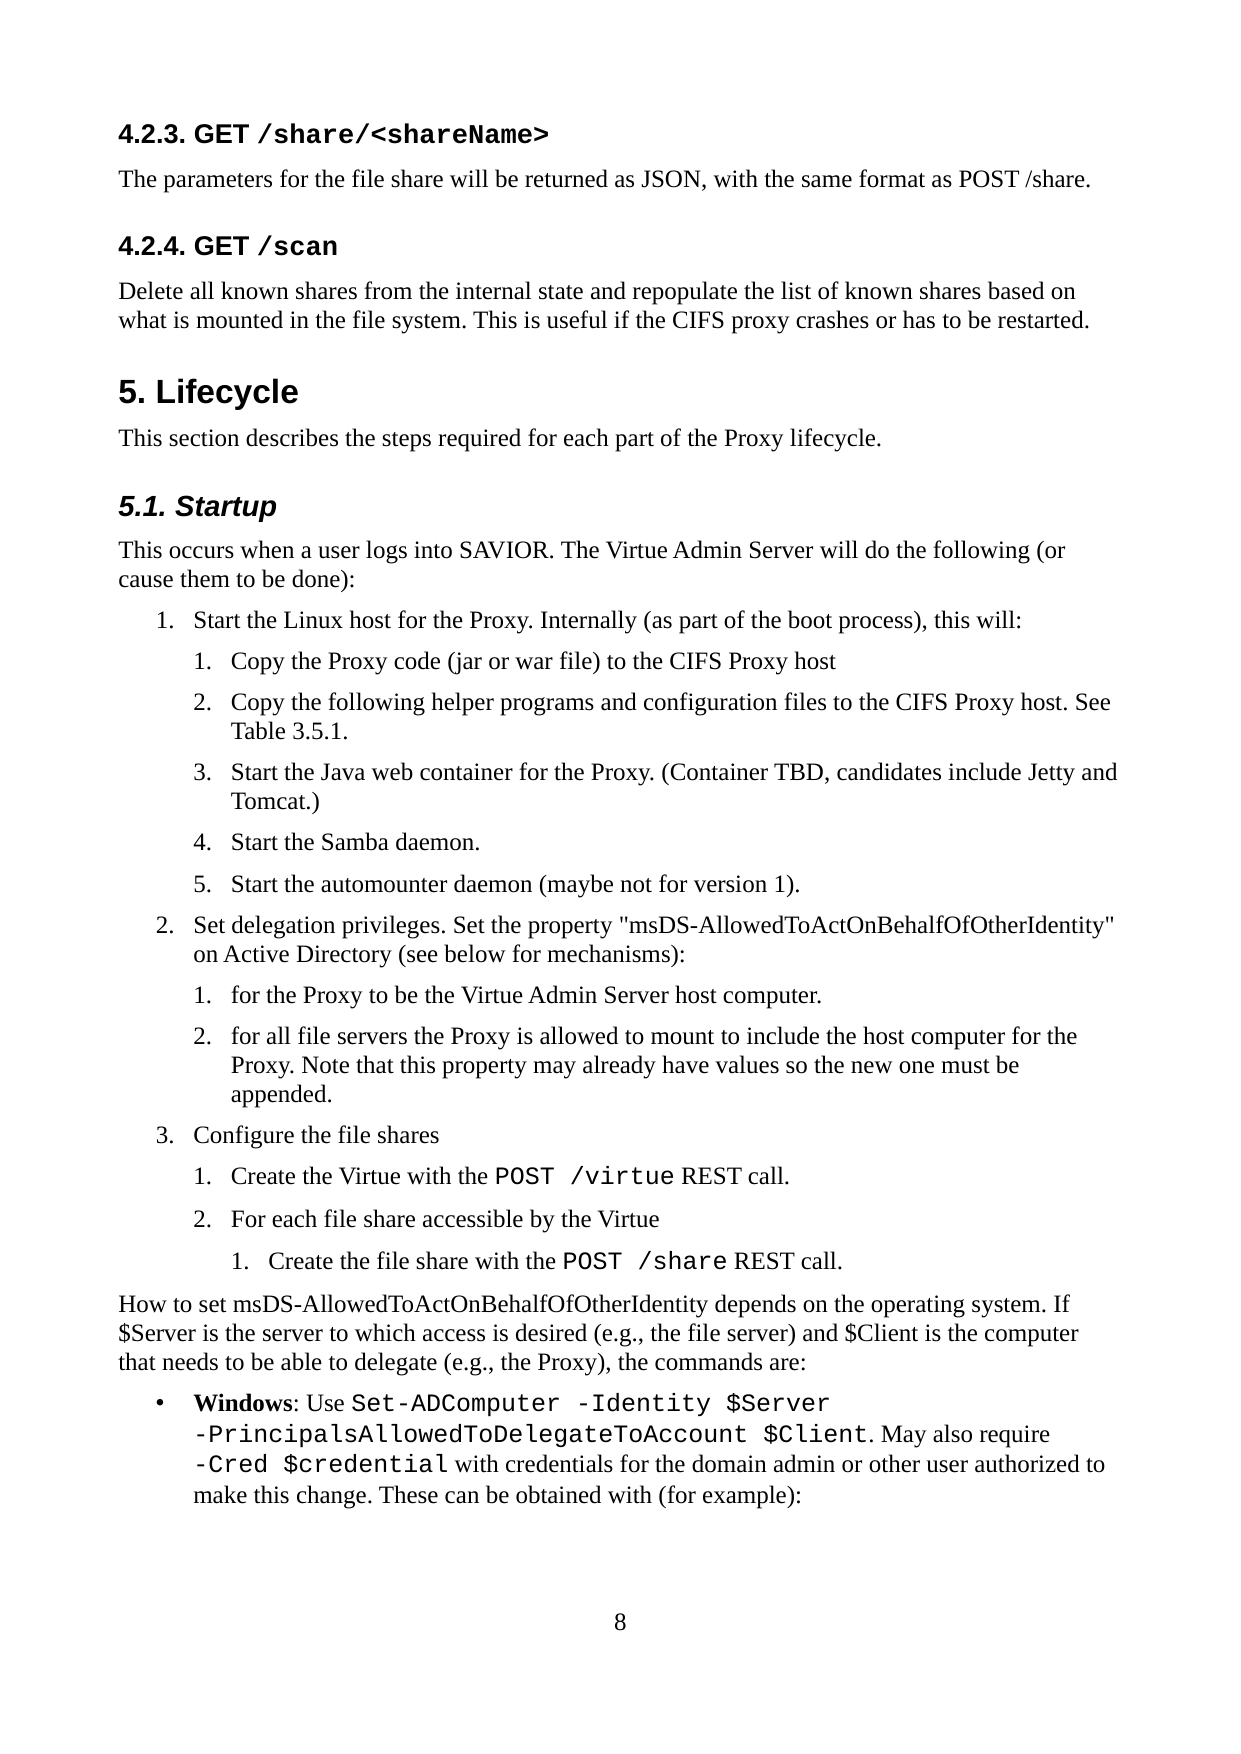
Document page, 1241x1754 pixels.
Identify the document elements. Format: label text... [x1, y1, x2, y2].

list Configure the file shares [156, 1120, 1122, 1149]
subtitle GET /scan [118, 230, 1122, 264]
subtitle Lifecycle [118, 371, 1122, 410]
text Delete all known shares from the internal state and repopulate the list of known shares based on what is mounted in the file system. This is useful if the CIFS proxy crashes or has to be restarted. [118, 276, 1122, 334]
text How to set msDS-AllowedToActOnBehalfOfOtherIdentity depends on the operating system. If $Server is the server to which access is desired (e.g., the file server) and $Client is the computer that needs to be able to delegate (e.g., the Proxy), the commands are: [118, 1289, 1122, 1375]
list Start the Java web container for the Proxy. (Container TBD, candidates include Jetty and Tomcat.) [193, 757, 1122, 815]
list For each file share accessible by the Virtue [193, 1204, 1122, 1233]
subtitle GET /share/<shareName> [118, 118, 1122, 152]
list for the Proxy to be the Virtue Admin Server host computer. [193, 980, 1122, 1009]
list Create the file share with the POST /share REST call. [231, 1246, 1122, 1277]
list Copy the following helper programs and configuration files to the CIFS Proxy host. See Table 3.5.1. [193, 687, 1122, 745]
text The parameters for the file share will be returned as JSON, with the same format as POST /share. [118, 164, 1122, 193]
text This section describes the steps required for each part of the Proxy lifecycle. [118, 423, 1122, 451]
text This occurs when a user logs into SAVIOR. The Virtue Admin Server will do the following (or cause them to be done): [118, 535, 1122, 592]
list Create the Virtue with the POST /virtue REST call. [193, 1161, 1122, 1192]
subtitle Startup [118, 489, 1122, 522]
list Set delegation privileges. Set the property "msDS-AllowedToActOnBehalfOfOtherIdentity" on Active Directory (see below for mechanisms): [156, 910, 1122, 967]
list for all file servers the Proxy is allowed to mount to include the host computer for the Proxy. Note that this property may already have values so the new one must be appended. [193, 1021, 1122, 1107]
list Copy the Proxy code (jar or war file) to the CIFS Proxy host [193, 646, 1122, 675]
list Windows: Use Set-ADComputer -Identity $Server -PrincipalsAllowedToDelegateToAccount $Client. May also require -Cred $credential with credentials for the domain admin or other user authorized to make this change. These can be obtained with (for example): [156, 1388, 1122, 1509]
list Start the Linux host for the Proxy. Internally (as part of the boot process), this will: [156, 605, 1122, 634]
list Start the automounter daemon (maybe not for version 1). [193, 869, 1122, 897]
list Start the Samba daemon. [193, 827, 1122, 856]
